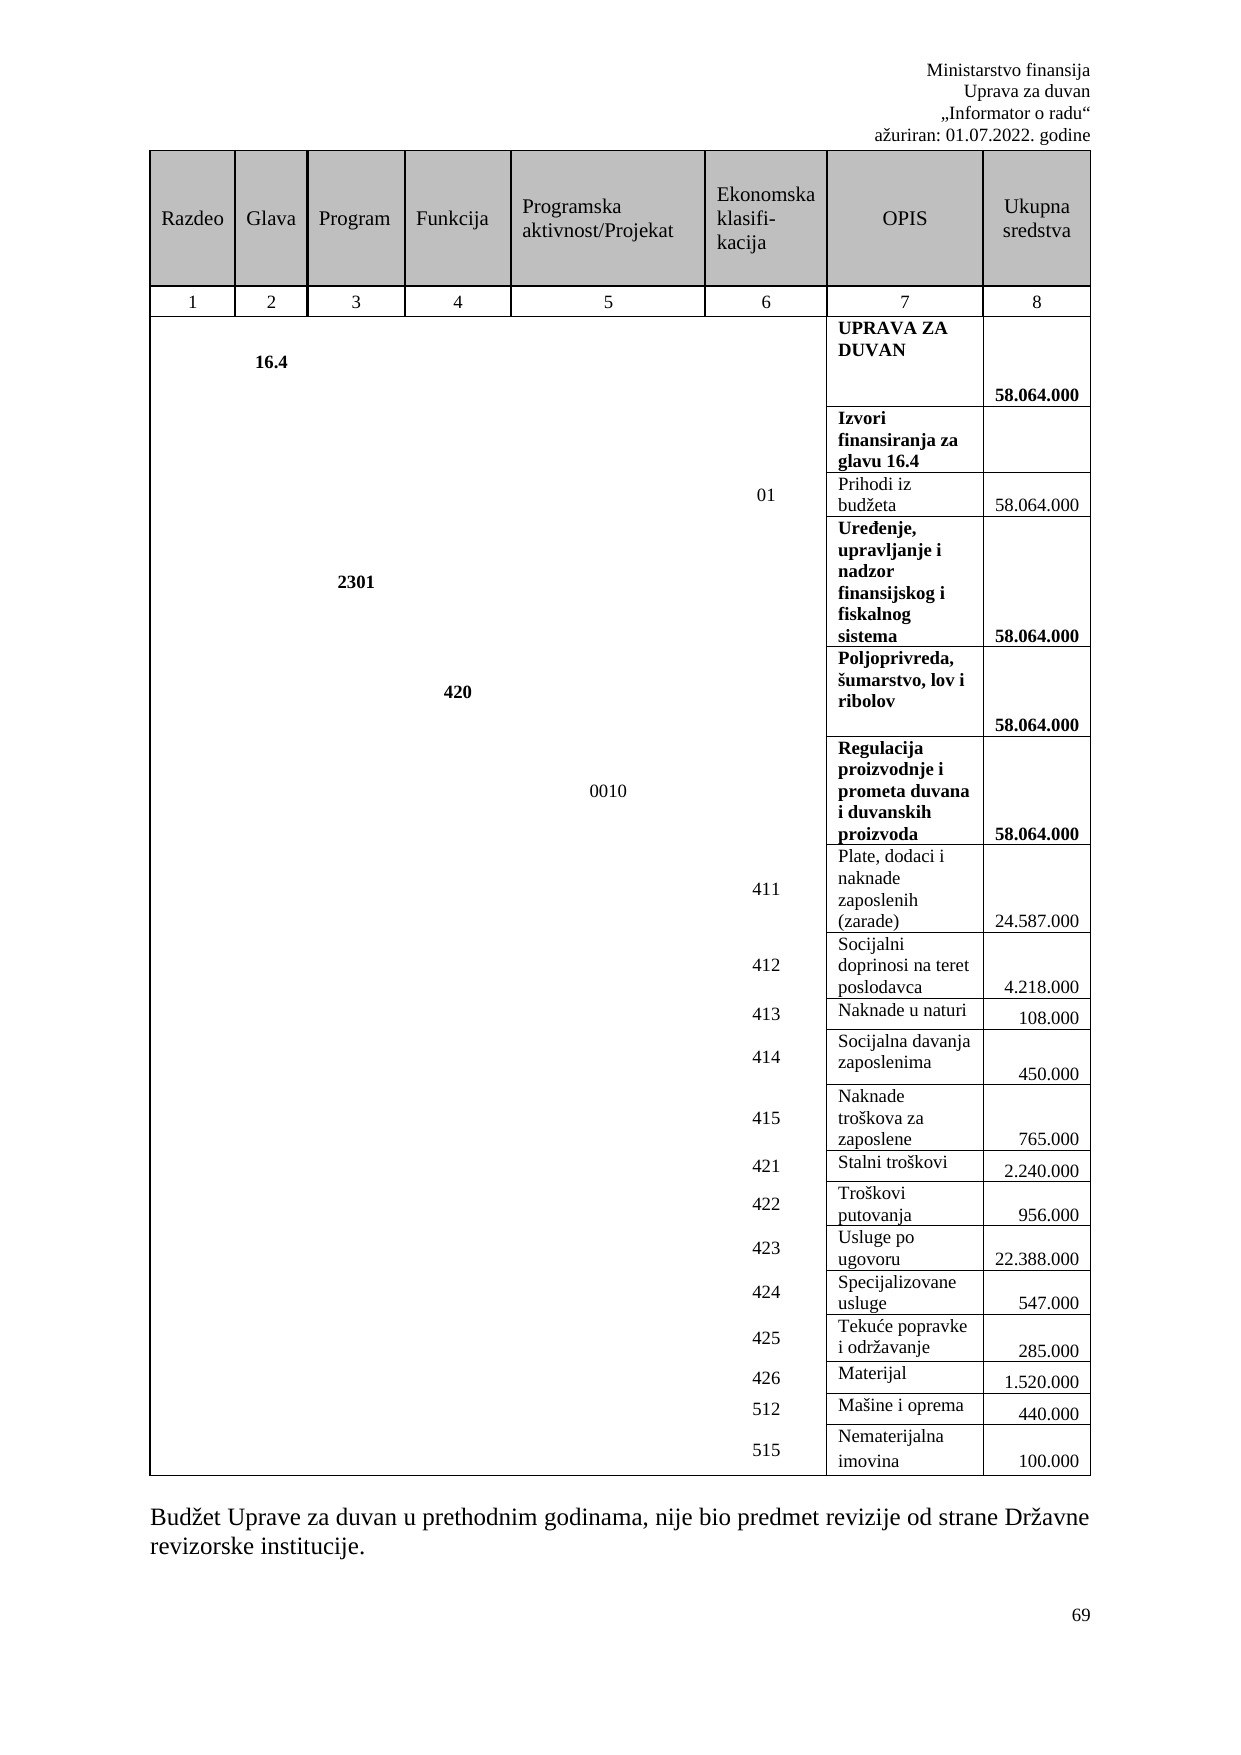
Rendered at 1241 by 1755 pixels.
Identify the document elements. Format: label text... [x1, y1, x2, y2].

table_header Ekonomska klasifi-kacija [706, 151, 826, 285]
table_cell [308, 406, 404, 472]
table_cell [511, 1361, 705, 1393]
table_cell 512 [705, 1393, 826, 1424]
table_cell 423 [705, 1225, 826, 1269]
table_cell [151, 1314, 235, 1361]
table_cell Socijalni doprinosi na teret poslodavca [827, 933, 983, 997]
table_header OPIS [828, 151, 982, 285]
table_cell [405, 1084, 511, 1150]
table_cell 411 [705, 844, 826, 932]
table_cell [308, 1393, 404, 1424]
table_cell [405, 516, 511, 646]
table_cell Naknade troškova za zaposlene [827, 1085, 983, 1150]
table_header Ukupna sredstva [984, 151, 1090, 285]
table_cell [235, 406, 307, 472]
table_cell [511, 1150, 705, 1181]
table_cell [235, 932, 307, 997]
table_cell [705, 736, 826, 844]
table_cell [151, 1150, 235, 1181]
table_cell Usluge po ugovoru [827, 1226, 983, 1269]
table_cell [151, 1393, 235, 1424]
table_cell [511, 1393, 705, 1424]
table_header Programska aktivnost/Projekat [512, 151, 704, 285]
table_cell Materijal [827, 1362, 983, 1393]
table_cell Prihodi iz budžeta [827, 473, 983, 516]
table_cell [405, 406, 511, 472]
table_cell 547.000 [984, 1271, 1090, 1314]
table_cell [308, 472, 404, 516]
table_cell [405, 1314, 511, 1361]
table_cell [705, 516, 826, 646]
table_cell [405, 1029, 511, 1084]
table_cell [705, 646, 826, 736]
table_cell 414 [705, 1029, 826, 1084]
table_cell [405, 932, 511, 997]
table_cell [405, 998, 511, 1029]
table_cell Tekuće popravke i održavanje [827, 1315, 983, 1361]
table_cell [151, 406, 235, 472]
table_cell [308, 1029, 404, 1084]
table_cell [151, 1029, 235, 1084]
table_cell [511, 1225, 705, 1269]
table_cell [235, 1150, 307, 1181]
table_cell [405, 1361, 511, 1393]
table_cell 6 [706, 287, 826, 316]
table_cell [235, 1270, 307, 1314]
table_cell 5 [512, 287, 704, 316]
table_cell [511, 998, 705, 1029]
table_cell Troškovi putovanja [827, 1182, 983, 1225]
table_cell [151, 1181, 235, 1225]
table_cell [511, 1084, 705, 1150]
table_cell 956.000 [984, 1182, 1090, 1225]
table_cell [151, 844, 235, 932]
table_cell [151, 736, 235, 844]
table_cell [405, 1270, 511, 1314]
table_cell [511, 472, 705, 516]
table_cell 515 [705, 1424, 826, 1474]
table_cell [235, 1314, 307, 1361]
table_cell Socijalna davanja zaposlenima [827, 1030, 983, 1084]
table_cell 3 [309, 287, 404, 316]
table_cell Naknade u naturi [827, 999, 983, 1029]
table_cell 285.000 [984, 1315, 1090, 1361]
table_cell [405, 736, 511, 844]
table_cell 424 [705, 1270, 826, 1314]
table_cell 2.240.000 [984, 1151, 1090, 1181]
table_cell [405, 1181, 511, 1225]
table_cell 420 [405, 646, 511, 736]
table_cell [151, 998, 235, 1029]
table_cell [405, 1150, 511, 1181]
table_cell 108.000 [984, 999, 1090, 1029]
table_cell [405, 1424, 511, 1474]
table_cell 2301 [308, 516, 404, 646]
table_cell [308, 736, 404, 844]
table_cell [308, 646, 404, 736]
table_cell [151, 932, 235, 997]
table_cell [235, 1393, 307, 1424]
table_cell 412 [705, 932, 826, 997]
table_cell 765.000 [984, 1085, 1090, 1150]
table_cell 422 [705, 1181, 826, 1225]
table_cell [151, 1084, 235, 1150]
table_cell Plate, dodaci i naknade zaposlenih (zarade) [827, 845, 983, 932]
table_cell 1 [151, 287, 234, 316]
table_cell 58.064.000 [984, 737, 1090, 844]
table_cell Uređenje, upravlјanje i nadzor finansijskog i fiskalnog sistema [827, 517, 983, 646]
table_cell [308, 1361, 404, 1393]
table_cell [235, 646, 307, 736]
table_cell 450.000 [984, 1030, 1090, 1084]
table_cell 100.000 [984, 1425, 1090, 1474]
table_cell 22.388.000 [984, 1226, 1090, 1269]
table_cell [235, 1225, 307, 1269]
table_header Funkcija [406, 151, 510, 285]
table_cell [235, 736, 307, 844]
table_cell 4 [406, 287, 510, 316]
table_header Program [309, 151, 404, 285]
table_cell [511, 1270, 705, 1314]
table_cell Nematerijalna imovina [827, 1425, 983, 1474]
table_cell [308, 1150, 404, 1181]
table_cell 425 [705, 1314, 826, 1361]
table_cell [151, 1225, 235, 1269]
table_cell [511, 1314, 705, 1361]
table_cell [235, 1029, 307, 1084]
table_cell [705, 406, 826, 472]
table_cell [151, 1270, 235, 1314]
table_cell Stalni troškovi [827, 1151, 983, 1181]
table_cell Izvori finansiranja za glavu 16.4 [827, 407, 983, 472]
table_cell [511, 406, 705, 472]
table_cell 0010 [511, 736, 705, 844]
table_cell [511, 1029, 705, 1084]
table_cell 58.064.000 [984, 647, 1090, 736]
table_cell Mašine i oprema [827, 1394, 983, 1424]
table_cell [705, 317, 826, 406]
table_cell [511, 844, 705, 932]
table_cell [235, 1084, 307, 1150]
table_cell 58.064.000 [984, 517, 1090, 646]
table_cell [151, 472, 235, 516]
table_cell [308, 998, 404, 1029]
table_cell [308, 1084, 404, 1150]
table_cell 426 [705, 1361, 826, 1393]
table_cell [151, 646, 235, 736]
table_cell 415 [705, 1084, 826, 1150]
table_cell 421 [705, 1150, 826, 1181]
table_cell [235, 1361, 307, 1393]
table_header Razdeo [151, 151, 234, 285]
table_cell UPRAVA ZA DUVAN [827, 317, 983, 406]
table_cell 1.520.000 [984, 1362, 1090, 1393]
table_cell [235, 472, 307, 516]
table_cell [405, 317, 511, 406]
table_cell 01 [705, 472, 826, 516]
table_cell [511, 646, 705, 736]
table_cell 8 [984, 287, 1090, 316]
table_cell [151, 516, 235, 646]
table_cell [511, 932, 705, 997]
table_cell [405, 1393, 511, 1424]
table_cell [308, 1181, 404, 1225]
table_cell [511, 1181, 705, 1225]
table_cell 413 [705, 998, 826, 1029]
table_cell 24.587.000 [984, 845, 1090, 932]
table_cell [405, 1225, 511, 1269]
table_cell 58.064.000 [984, 317, 1090, 406]
table_cell [405, 472, 511, 516]
table_cell Polјoprivreda, šumarstvo, lov i ribolov [827, 647, 983, 736]
table_cell [308, 932, 404, 997]
table_cell [308, 1314, 404, 1361]
table_cell [511, 317, 705, 406]
table_cell [151, 1424, 235, 1474]
table_cell [235, 998, 307, 1029]
table_cell [405, 844, 511, 932]
table_cell [235, 844, 307, 932]
table_cell [235, 1181, 307, 1225]
table_cell 2 [236, 287, 306, 316]
table_cell Regulacija proizvodnje i prometa duvana i duvanskih proizvoda [827, 737, 983, 844]
table_cell [308, 1424, 404, 1474]
table_cell [235, 1424, 307, 1474]
table_cell [308, 1270, 404, 1314]
table_cell 16.4 [235, 317, 307, 406]
table_cell [308, 317, 404, 406]
table_cell 4.218.000 [984, 933, 1090, 997]
table_cell [511, 516, 705, 646]
table_cell [151, 1361, 235, 1393]
table_cell 7 [828, 287, 982, 316]
table_cell [235, 516, 307, 646]
table_cell [308, 844, 404, 932]
table_cell [984, 407, 1090, 472]
table_cell 440.000 [984, 1394, 1090, 1424]
table_cell [151, 317, 235, 406]
table_cell 58.064.000 [984, 473, 1090, 516]
table_cell [308, 1225, 404, 1269]
table_header Glava [236, 151, 306, 285]
table_cell Specijalizovane usluge [827, 1271, 983, 1314]
text Budžet Uprave za duvan u prethodnim godinama, nije bio predmet revizije od strane Državne revizorske institucije. [150, 1502, 1090, 1559]
table_cell [511, 1424, 705, 1474]
